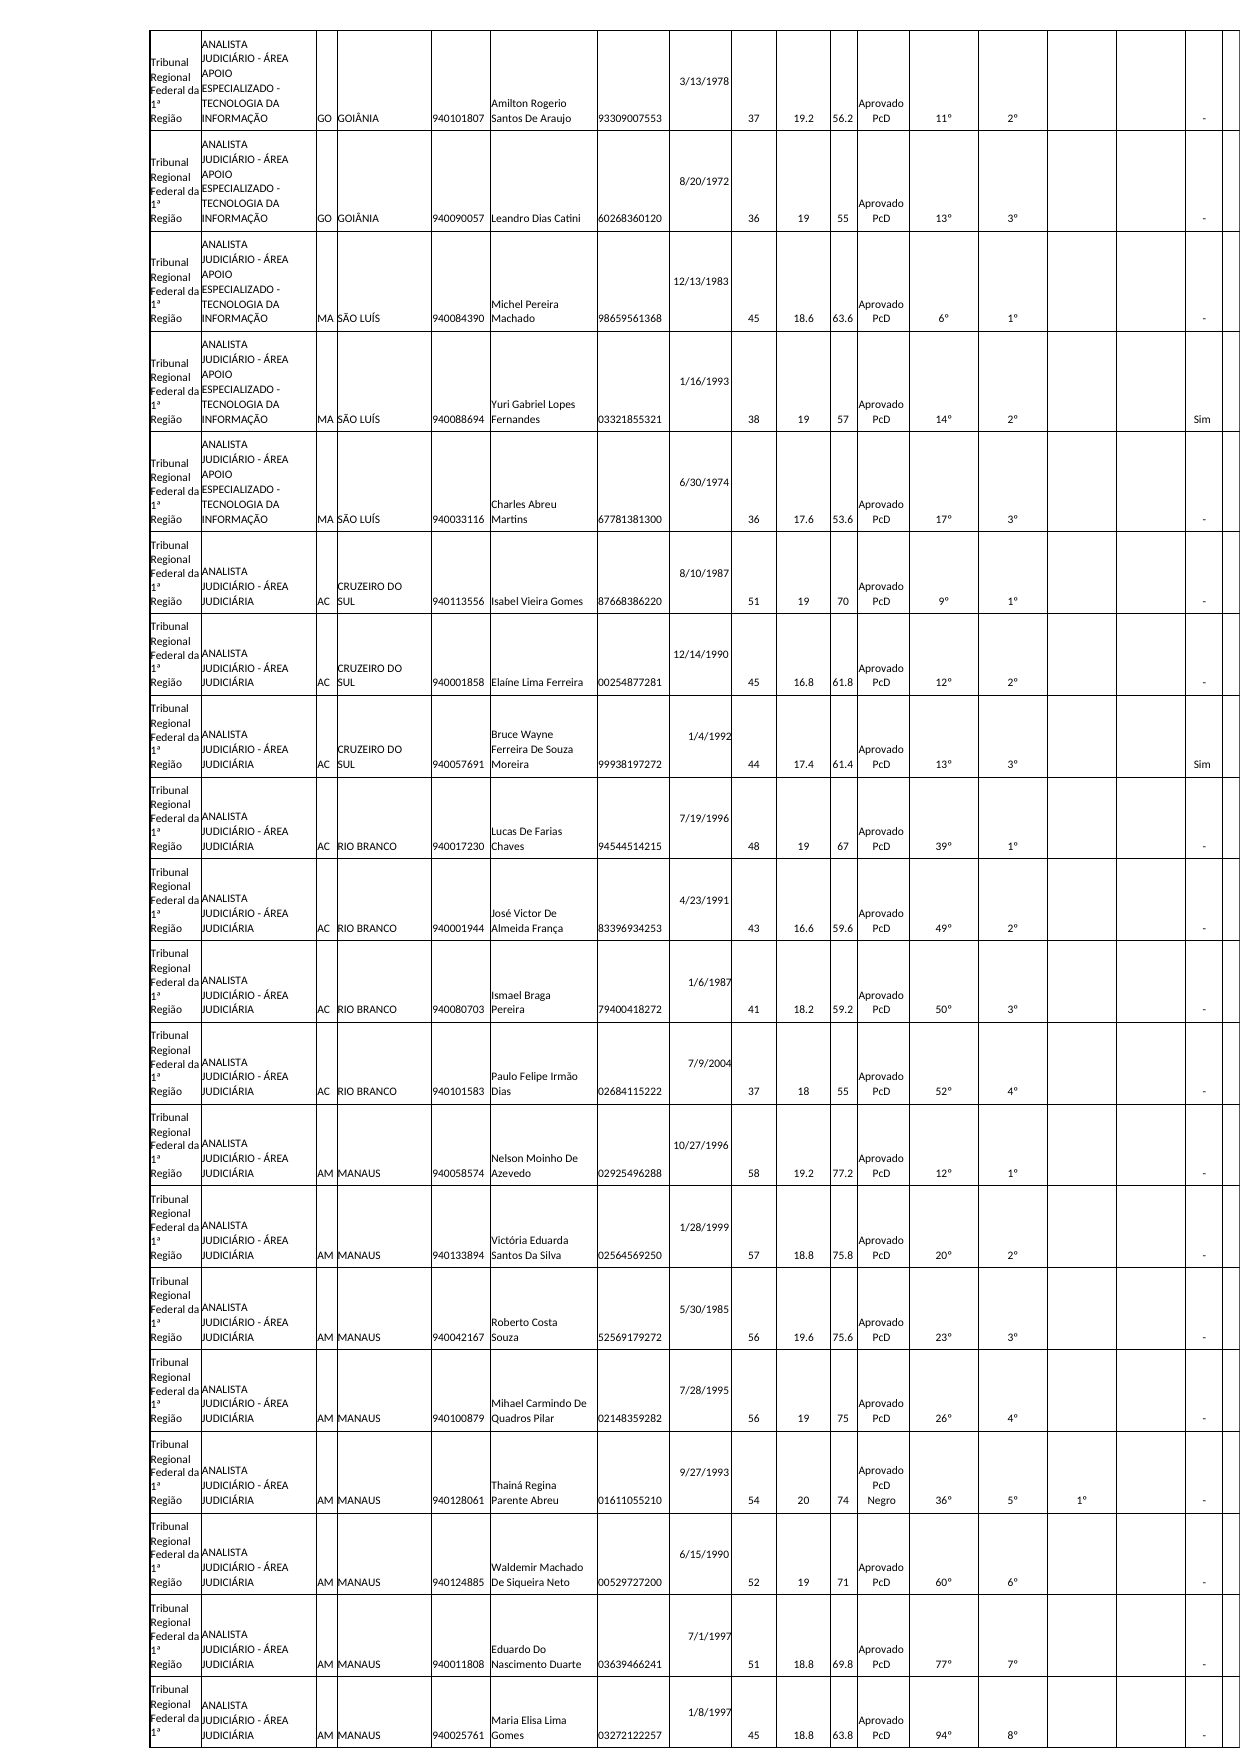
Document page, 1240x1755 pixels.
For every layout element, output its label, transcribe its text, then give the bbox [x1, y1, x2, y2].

table_cell 77º [910, 1595, 978, 1676]
table_cell Tribunal Regional Federal da 1ª Região [151, 1186, 201, 1267]
table_cell ANALISTA JUDICIÁRIO - ÁREA JUDICIÁRIA [202, 532, 316, 613]
table_cell 02148359282 [598, 1350, 669, 1431]
table_cell Aprovado PcD [858, 696, 909, 777]
table_cell 18 [777, 1023, 830, 1104]
table_cell Aprovado PcD [858, 1350, 909, 1431]
table_cell 63.8 [831, 1677, 857, 1747]
table_cell [1117, 1595, 1185, 1676]
table_cell 2º [979, 614, 1047, 695]
table_cell 74 [831, 1432, 857, 1512]
table_cell MA [317, 332, 337, 431]
table_cell Tribunal Regional Federal da 1ª Região [151, 1514, 201, 1594]
table_cell 03639466241 [598, 1595, 669, 1676]
table_cell 1/8/1997 [670, 1677, 731, 1747]
table_cell S [1223, 778, 1239, 858]
table_cell 67 [831, 778, 857, 858]
table_cell Tribunal Regional Federal da 1ª Região [151, 1595, 201, 1676]
table_cell MANAUS [338, 1514, 431, 1594]
table_cell 16.6 [777, 859, 830, 940]
table_cell 56 [732, 1350, 776, 1431]
table_cell 18.8 [777, 1595, 830, 1676]
table_cell MA [317, 432, 337, 531]
table_cell Tribunal Regional Federal da 1ª Região [151, 432, 201, 531]
table_cell 940090057 [432, 131, 490, 231]
table_cell 5/30/1985 [670, 1268, 731, 1349]
table_cell 3º [979, 432, 1047, 531]
table_cell S [1223, 941, 1239, 1022]
table_header 11º [910, 31, 978, 130]
table_cell ANALISTA JUDICIÁRIO - ÁREA JUDICIÁRIA [202, 941, 316, 1022]
table_cell 59.2 [831, 941, 857, 1022]
table_header 93309007553 [598, 31, 669, 130]
table_cell 940133894 [432, 1186, 490, 1267]
table_cell ANALISTA JUDICIÁRIO - ÁREA JUDICIÁRIA [202, 1514, 316, 1594]
table_cell Ismael Braga Pereira [491, 941, 597, 1022]
table_cell ANALISTA JUDICIÁRIO - ÁREA JUDICIÁRIA [202, 1186, 316, 1267]
table_cell SÃO LUÍS [338, 432, 431, 531]
table_cell 00254877281 [598, 614, 669, 695]
table_cell [1117, 232, 1185, 331]
table_cell MANAUS [338, 1677, 431, 1747]
table_cell Aprovado PcD [858, 532, 909, 613]
table_cell - [1186, 1105, 1222, 1185]
table_cell 6/15/1990 [670, 1514, 731, 1594]
table_cell Aprovado PcD [858, 941, 909, 1022]
table_cell Tribunal Regional Federal da 1ª [151, 1677, 201, 1747]
table_cell 18.2 [777, 941, 830, 1022]
table_cell Aprovado PcD [858, 1105, 909, 1185]
table_cell ANALISTA JUDICIÁRIO - ÁREA APOIO ESPECIALIZADO - TECNOLOGIA DA INFORMAÇÃO [202, 232, 316, 331]
table_cell Aprovado PcD [858, 1514, 909, 1594]
table_cell 19 [777, 1514, 830, 1594]
table_cell 44 [732, 696, 776, 777]
table_cell 03272122257 [598, 1677, 669, 1747]
table_cell 13º [910, 696, 978, 777]
table_cell 55 [831, 131, 857, 231]
table_cell [1048, 1514, 1116, 1594]
table_cell AC [317, 1023, 337, 1104]
table_cell S [1223, 232, 1239, 331]
table_cell 60268360120 [598, 131, 669, 231]
table_cell MANAUS [338, 1105, 431, 1185]
table_cell 1º [979, 232, 1047, 331]
table_cell S [1223, 332, 1239, 431]
table_cell 12/13/1983 [670, 232, 731, 331]
table_cell 02564569250 [598, 1186, 669, 1267]
table_cell 20 [777, 1432, 830, 1512]
table_cell 99938197272 [598, 696, 669, 777]
table_cell 03321855321 [598, 332, 669, 431]
table_cell 8º [979, 1677, 1047, 1747]
table_cell [1048, 532, 1116, 613]
table_cell Aprovado PcD [858, 432, 909, 531]
table_cell SÃO LUÍS [338, 232, 431, 331]
table_cell ANALISTA JUDICIÁRIO - ÁREA JUDICIÁRIA [202, 614, 316, 695]
table_cell - [1186, 532, 1222, 613]
table_header Amilton Rogerio Santos De Araujo [491, 31, 597, 130]
table_cell S [1223, 131, 1239, 231]
table_cell ANALISTA JUDICIÁRIO - ÁREA JUDICIÁRIA [202, 859, 316, 940]
table_cell 10/27/1996 [670, 1105, 731, 1185]
table_cell [1048, 131, 1116, 231]
table_cell S [1223, 1595, 1239, 1676]
table_cell [1048, 1186, 1116, 1267]
table_header ANALISTA JUDICIÁRIO - ÁREA APOIO ESPECIALIZADO - TECNOLOGIA DA INFORMAÇÃO [202, 31, 316, 130]
table_header [1117, 31, 1185, 130]
table_cell S [1223, 1350, 1239, 1431]
table_cell RIO BRANCO [338, 859, 431, 940]
table_cell [1117, 1105, 1185, 1185]
table_cell Aprovado PcD [858, 232, 909, 331]
table_cell [1117, 332, 1185, 431]
table_cell 19 [777, 1350, 830, 1431]
table_cell Bruce Wayne Ferreira De Souza Moreira [491, 696, 597, 777]
table_cell 45 [732, 232, 776, 331]
table_cell 940080703 [432, 941, 490, 1022]
table_cell [1048, 332, 1116, 431]
table_cell 60º [910, 1514, 978, 1594]
table_cell Sim [1186, 332, 1222, 431]
table_cell 9/27/1993 [670, 1432, 731, 1512]
table_cell S [1223, 859, 1239, 940]
table_cell 1/16/1993 [670, 332, 731, 431]
table_cell AM [317, 1432, 337, 1512]
table_cell Elaíne Lima Ferreira [491, 614, 597, 695]
table_cell CRUZEIRO DO SUL [338, 614, 431, 695]
table_cell Waldemir Machado De Siqueira Neto [491, 1514, 597, 1594]
table_cell 4º [979, 1023, 1047, 1104]
table_cell 940128061 [432, 1432, 490, 1512]
table_cell - [1186, 1023, 1222, 1104]
table_cell 940088694 [432, 332, 490, 431]
table_cell 52º [910, 1023, 978, 1104]
table_cell - [1186, 859, 1222, 940]
table_cell 50º [910, 941, 978, 1022]
table_cell 69.8 [831, 1595, 857, 1676]
table_cell AM [317, 1677, 337, 1747]
table_cell 57 [732, 1186, 776, 1267]
table_cell 57 [831, 332, 857, 431]
table_cell Aprovado PcD [858, 1268, 909, 1349]
table_cell MANAUS [338, 1595, 431, 1676]
table_cell - [1186, 1268, 1222, 1349]
table_cell 19.6 [777, 1268, 830, 1349]
table_cell 67781381300 [598, 432, 669, 531]
table_cell Tribunal Regional Federal da 1ª Região [151, 614, 201, 695]
table_cell 94544514215 [598, 778, 669, 858]
table_cell 23º [910, 1268, 978, 1349]
table_cell [1048, 778, 1116, 858]
table_cell Charles Abreu Martins [491, 432, 597, 531]
table_cell [1048, 1595, 1116, 1676]
table_cell 19 [777, 532, 830, 613]
table_cell [1117, 432, 1185, 531]
table_cell AC [317, 778, 337, 858]
table_cell 61.8 [831, 614, 857, 695]
table_cell Tribunal Regional Federal da 1ª Região [151, 696, 201, 777]
table_cell - [1186, 232, 1222, 331]
table_cell Thainá Regina Parente Abreu [491, 1432, 597, 1512]
table_cell 45 [732, 614, 776, 695]
table_cell AC [317, 859, 337, 940]
table_cell ANALISTA JUDICIÁRIO - ÁREA JUDICIÁRIA [202, 1677, 316, 1747]
table_cell 6/30/1974 [670, 432, 731, 531]
table_cell 940033116 [432, 432, 490, 531]
table_cell MANAUS [338, 1350, 431, 1431]
table_cell 51 [732, 532, 776, 613]
table_cell Tribunal Regional Federal da 1ª Região [151, 859, 201, 940]
table_cell S [1223, 1268, 1239, 1349]
table_cell [1117, 1268, 1185, 1349]
table_cell 18.8 [777, 1677, 830, 1747]
table_cell SÃO LUÍS [338, 332, 431, 431]
table_cell 3º [979, 941, 1047, 1022]
table_cell [1048, 1023, 1116, 1104]
table_cell Isabel Vieira Gomes [491, 532, 597, 613]
table_cell [1117, 859, 1185, 940]
table_header - [1186, 31, 1222, 130]
table_cell 01611055210 [598, 1432, 669, 1512]
table_cell RIO BRANCO [338, 1023, 431, 1104]
table_cell [1048, 859, 1116, 940]
table_cell Leandro Dias Catini [491, 131, 597, 231]
table_cell - [1186, 432, 1222, 531]
table_cell 6º [979, 1514, 1047, 1594]
table_cell Victória Eduarda Santos Da Silva [491, 1186, 597, 1267]
table_cell [1117, 778, 1185, 858]
table_cell 45 [732, 1677, 776, 1747]
table_cell 55 [831, 1023, 857, 1104]
table_cell [1048, 232, 1116, 331]
table_cell 58 [732, 1105, 776, 1185]
table_cell [1048, 432, 1116, 531]
table_cell 7º [979, 1595, 1047, 1676]
table_cell 41 [732, 941, 776, 1022]
table_header 19.2 [777, 31, 830, 130]
table_cell 1/4/1992 [670, 696, 731, 777]
table_cell 20º [910, 1186, 978, 1267]
table_cell AC [317, 696, 337, 777]
table_cell Tribunal Regional Federal da 1ª Região [151, 1105, 201, 1185]
table_cell [1048, 1677, 1116, 1747]
table_cell 13º [910, 131, 978, 231]
table_cell 52569179272 [598, 1268, 669, 1349]
table_cell S [1223, 614, 1239, 695]
table_cell Tribunal Regional Federal da 1ª Região [151, 1350, 201, 1431]
table_cell 3º [979, 696, 1047, 777]
table_cell 36º [910, 1432, 978, 1512]
table_cell 19.2 [777, 1105, 830, 1185]
table_cell ANALISTA JUDICIÁRIO - ÁREA JUDICIÁRIA [202, 1432, 316, 1512]
table_cell AC [317, 614, 337, 695]
table_cell ANALISTA JUDICIÁRIO - ÁREA JUDICIÁRIA [202, 1268, 316, 1349]
table_cell 12º [910, 614, 978, 695]
table_cell 4/23/1991 [670, 859, 731, 940]
table_cell Aprovado PcD [858, 614, 909, 695]
table_cell 940025761 [432, 1677, 490, 1747]
table_cell [1117, 696, 1185, 777]
table_cell 37 [732, 1023, 776, 1104]
table_cell Lucas De Farias Chaves [491, 778, 597, 858]
table_cell 36 [732, 432, 776, 531]
table_cell 43 [732, 859, 776, 940]
table_cell 75.8 [831, 1186, 857, 1267]
table_cell 17.6 [777, 432, 830, 531]
table_cell 54 [732, 1432, 776, 1512]
table_cell 63.6 [831, 232, 857, 331]
table_cell 17.4 [777, 696, 830, 777]
table_cell 18.8 [777, 1186, 830, 1267]
table_cell 87668386220 [598, 532, 669, 613]
table_cell MANAUS [338, 1432, 431, 1512]
table_header S [1223, 31, 1239, 130]
table_cell S [1223, 1514, 1239, 1594]
table_cell Nelson Moinho De Azevedo [491, 1105, 597, 1185]
table_cell 2º [979, 332, 1047, 431]
table_cell Aprovado PcD [858, 1023, 909, 1104]
table_cell - [1186, 614, 1222, 695]
table_cell 19 [777, 778, 830, 858]
table_cell S [1223, 1023, 1239, 1104]
table_header 37 [732, 31, 776, 130]
table_cell AM [317, 1105, 337, 1185]
table_cell 1/6/1987 [670, 941, 731, 1022]
table_cell 7/1/1997 [670, 1595, 731, 1676]
table_cell AC [317, 532, 337, 613]
table_cell AC [317, 941, 337, 1022]
table_cell - [1186, 1432, 1222, 1512]
table_cell [1117, 614, 1185, 695]
table_cell [1048, 696, 1116, 777]
table_cell Aprovado PcD [858, 1186, 909, 1267]
table_cell Aprovado PcD Negro [858, 1432, 909, 1512]
table_cell [1048, 1268, 1116, 1349]
table_cell [1117, 1677, 1185, 1747]
table_cell [1117, 1514, 1185, 1594]
table_cell AM [317, 1186, 337, 1267]
table_cell [1048, 941, 1116, 1022]
table_cell 56 [732, 1268, 776, 1349]
table_cell MANAUS [338, 1268, 431, 1349]
table_cell Sim [1186, 696, 1222, 777]
table_cell 7/19/1996 [670, 778, 731, 858]
table_cell - [1186, 941, 1222, 1022]
table_cell 940042167 [432, 1268, 490, 1349]
table_cell 3º [979, 1268, 1047, 1349]
table_cell 83396934253 [598, 859, 669, 940]
table_cell José Victor De Almeida França [491, 859, 597, 940]
table_cell - [1186, 1595, 1222, 1676]
table_cell 53.6 [831, 432, 857, 531]
table_cell GOIÂNIA [338, 131, 431, 231]
table_cell Aprovado PcD [858, 131, 909, 231]
table_cell S [1223, 1186, 1239, 1267]
table_cell [1048, 1350, 1116, 1431]
table_cell ANALISTA JUDICIÁRIO - ÁREA APOIO ESPECIALIZADO - TECNOLOGIA DA INFORMAÇÃO [202, 332, 316, 431]
table_cell - [1186, 1350, 1222, 1431]
table_header 940101807 [432, 31, 490, 130]
table_cell 94º [910, 1677, 978, 1747]
table_cell 8/20/1972 [670, 131, 731, 231]
table_header GO [317, 31, 337, 130]
table_cell 940124885 [432, 1514, 490, 1594]
table_cell 940057691 [432, 696, 490, 777]
table_cell 940001858 [432, 614, 490, 695]
table_cell [1048, 614, 1116, 695]
table_cell 1º [1048, 1432, 1116, 1512]
table_cell 3º [979, 131, 1047, 231]
table_cell MANAUS [338, 1186, 431, 1267]
table_cell 77.2 [831, 1105, 857, 1185]
table_cell 1º [979, 778, 1047, 858]
table_cell 940017230 [432, 778, 490, 858]
table_cell CRUZEIRO DO SUL [338, 532, 431, 613]
table_cell 16.8 [777, 614, 830, 695]
table_cell RIO BRANCO [338, 778, 431, 858]
table_cell 1/28/1999 [670, 1186, 731, 1267]
table_cell AM [317, 1595, 337, 1676]
table_cell 39º [910, 778, 978, 858]
table_cell 940100879 [432, 1350, 490, 1431]
table_cell Aprovado PcD [858, 778, 909, 858]
table_cell Aprovado PcD [858, 332, 909, 431]
table_cell AM [317, 1268, 337, 1349]
table_header GOIÂNIA [338, 31, 431, 130]
table_cell 1º [979, 532, 1047, 613]
table_cell S [1223, 1677, 1239, 1747]
table_cell [1117, 941, 1185, 1022]
table_cell [1117, 1432, 1185, 1512]
table_header [1048, 31, 1116, 130]
table_cell 36 [732, 131, 776, 231]
table_cell [1117, 1186, 1185, 1267]
table_cell 14º [910, 332, 978, 431]
table_cell ANALISTA JUDICIÁRIO - ÁREA APOIO ESPECIALIZADO - TECNOLOGIA DA INFORMAÇÃO [202, 432, 316, 531]
table_cell GO [317, 131, 337, 231]
table_cell S [1223, 696, 1239, 777]
table_cell Roberto Costa Souza [491, 1268, 597, 1349]
table_cell 12/14/1990 [670, 614, 731, 695]
table_cell [1117, 1023, 1185, 1104]
table_cell AM [317, 1350, 337, 1431]
table_cell Tribunal Regional Federal da 1ª Região [151, 941, 201, 1022]
table_cell S [1223, 1105, 1239, 1185]
table_cell 17º [910, 432, 978, 531]
table_cell MA [317, 232, 337, 331]
table_cell 2º [979, 859, 1047, 940]
table_cell S [1223, 1432, 1239, 1512]
table_cell 98659561368 [598, 232, 669, 331]
table_cell 51 [732, 1595, 776, 1676]
table_cell Tribunal Regional Federal da 1ª Região [151, 1023, 201, 1104]
table_cell ANALISTA JUDICIÁRIO - ÁREA JUDICIÁRIA [202, 1105, 316, 1185]
table_cell Paulo Felipe Irmão Dias [491, 1023, 597, 1104]
table_cell RIO BRANCO [338, 941, 431, 1022]
table_cell 48 [732, 778, 776, 858]
table_cell 38 [732, 332, 776, 431]
table_cell S [1223, 432, 1239, 531]
table_cell 79400418272 [598, 941, 669, 1022]
table_cell 49º [910, 859, 978, 940]
table_cell 940084390 [432, 232, 490, 331]
table_header Aprovado PcD [858, 31, 909, 130]
table_cell 00529727200 [598, 1514, 669, 1594]
table_cell 75.6 [831, 1268, 857, 1349]
table_cell 940011808 [432, 1595, 490, 1676]
table_cell [1117, 1350, 1185, 1431]
table_cell ANALISTA JUDICIÁRIO - ÁREA JUDICIÁRIA [202, 778, 316, 858]
table_cell 61.4 [831, 696, 857, 777]
table_cell - [1186, 778, 1222, 858]
table_cell Aprovado PcD [858, 859, 909, 940]
table_header 3/13/1978 [670, 31, 731, 130]
table_cell Maria Elisa Lima Gomes [491, 1677, 597, 1747]
table_cell 940101583 [432, 1023, 490, 1104]
table_cell 59.6 [831, 859, 857, 940]
table_cell 1º [979, 1105, 1047, 1185]
table_cell 52 [732, 1514, 776, 1594]
table_cell 940058574 [432, 1105, 490, 1185]
table_cell Eduardo Do Nascimento Duarte [491, 1595, 597, 1676]
table_cell S [1223, 532, 1239, 613]
table_cell [1048, 1105, 1116, 1185]
table_cell Tribunal Regional Federal da 1ª Região [151, 778, 201, 858]
table_cell - [1186, 1186, 1222, 1267]
table_cell 940001944 [432, 859, 490, 940]
table_cell 02684115222 [598, 1023, 669, 1104]
table_cell 6º [910, 232, 978, 331]
table_cell ANALISTA JUDICIÁRIO - ÁREA APOIO ESPECIALIZADO - TECNOLOGIA DA INFORMAÇÃO [202, 131, 316, 231]
table_cell ANALISTA JUDICIÁRIO - ÁREA JUDICIÁRIA [202, 696, 316, 777]
table_header 56.2 [831, 31, 857, 130]
table_cell - [1186, 131, 1222, 231]
table_cell ANALISTA JUDICIÁRIO - ÁREA JUDICIÁRIA [202, 1350, 316, 1431]
table_cell Tribunal Regional Federal da 1ª Região [151, 1432, 201, 1512]
table_cell 70 [831, 532, 857, 613]
table_cell 19 [777, 131, 830, 231]
table_cell Tribunal Regional Federal da 1ª Região [151, 532, 201, 613]
table_cell Michel Pereira Machado [491, 232, 597, 331]
table_cell 02925496288 [598, 1105, 669, 1185]
table_cell Tribunal Regional Federal da 1ª Região [151, 1268, 201, 1349]
table_cell Tribunal Regional Federal da 1ª Região [151, 332, 201, 431]
table_cell 940113556 [432, 532, 490, 613]
table_cell AM [317, 1514, 337, 1594]
table_cell - [1186, 1514, 1222, 1594]
table_cell 75 [831, 1350, 857, 1431]
table_cell [1117, 532, 1185, 613]
table_cell 5º [979, 1432, 1047, 1512]
table_cell 71 [831, 1514, 857, 1594]
table_cell 4º [979, 1350, 1047, 1431]
table_cell 7/9/2004 [670, 1023, 731, 1104]
table_cell CRUZEIRO DO SUL [338, 696, 431, 777]
table_cell Tribunal Regional Federal da 1ª Região [151, 232, 201, 331]
table_cell 9º [910, 532, 978, 613]
table_cell 26º [910, 1350, 978, 1431]
table_cell 18.6 [777, 232, 830, 331]
table_cell 7/28/1995 [670, 1350, 731, 1431]
table_header Tribunal Regional Federal da 1ª Região [151, 31, 201, 130]
table_cell ANALISTA JUDICIÁRIO - ÁREA JUDICIÁRIA [202, 1595, 316, 1676]
table_cell 8/10/1987 [670, 532, 731, 613]
table_cell 12º [910, 1105, 978, 1185]
table_cell 2º [979, 1186, 1047, 1267]
table_cell Aprovado PcD [858, 1595, 909, 1676]
table_header 2º [979, 31, 1047, 130]
table_cell - [1186, 1677, 1222, 1747]
table_cell Yuri Gabriel Lopes Fernandes [491, 332, 597, 431]
table_cell [1117, 131, 1185, 231]
table_cell ANALISTA JUDICIÁRIO - ÁREA JUDICIÁRIA [202, 1023, 316, 1104]
table_cell Aprovado PcD [858, 1677, 909, 1747]
table_cell Mihael Carmindo De Quadros Pilar [491, 1350, 597, 1431]
table_cell 19 [777, 332, 830, 431]
table_cell Tribunal Regional Federal da 1ª Região [151, 131, 201, 231]
